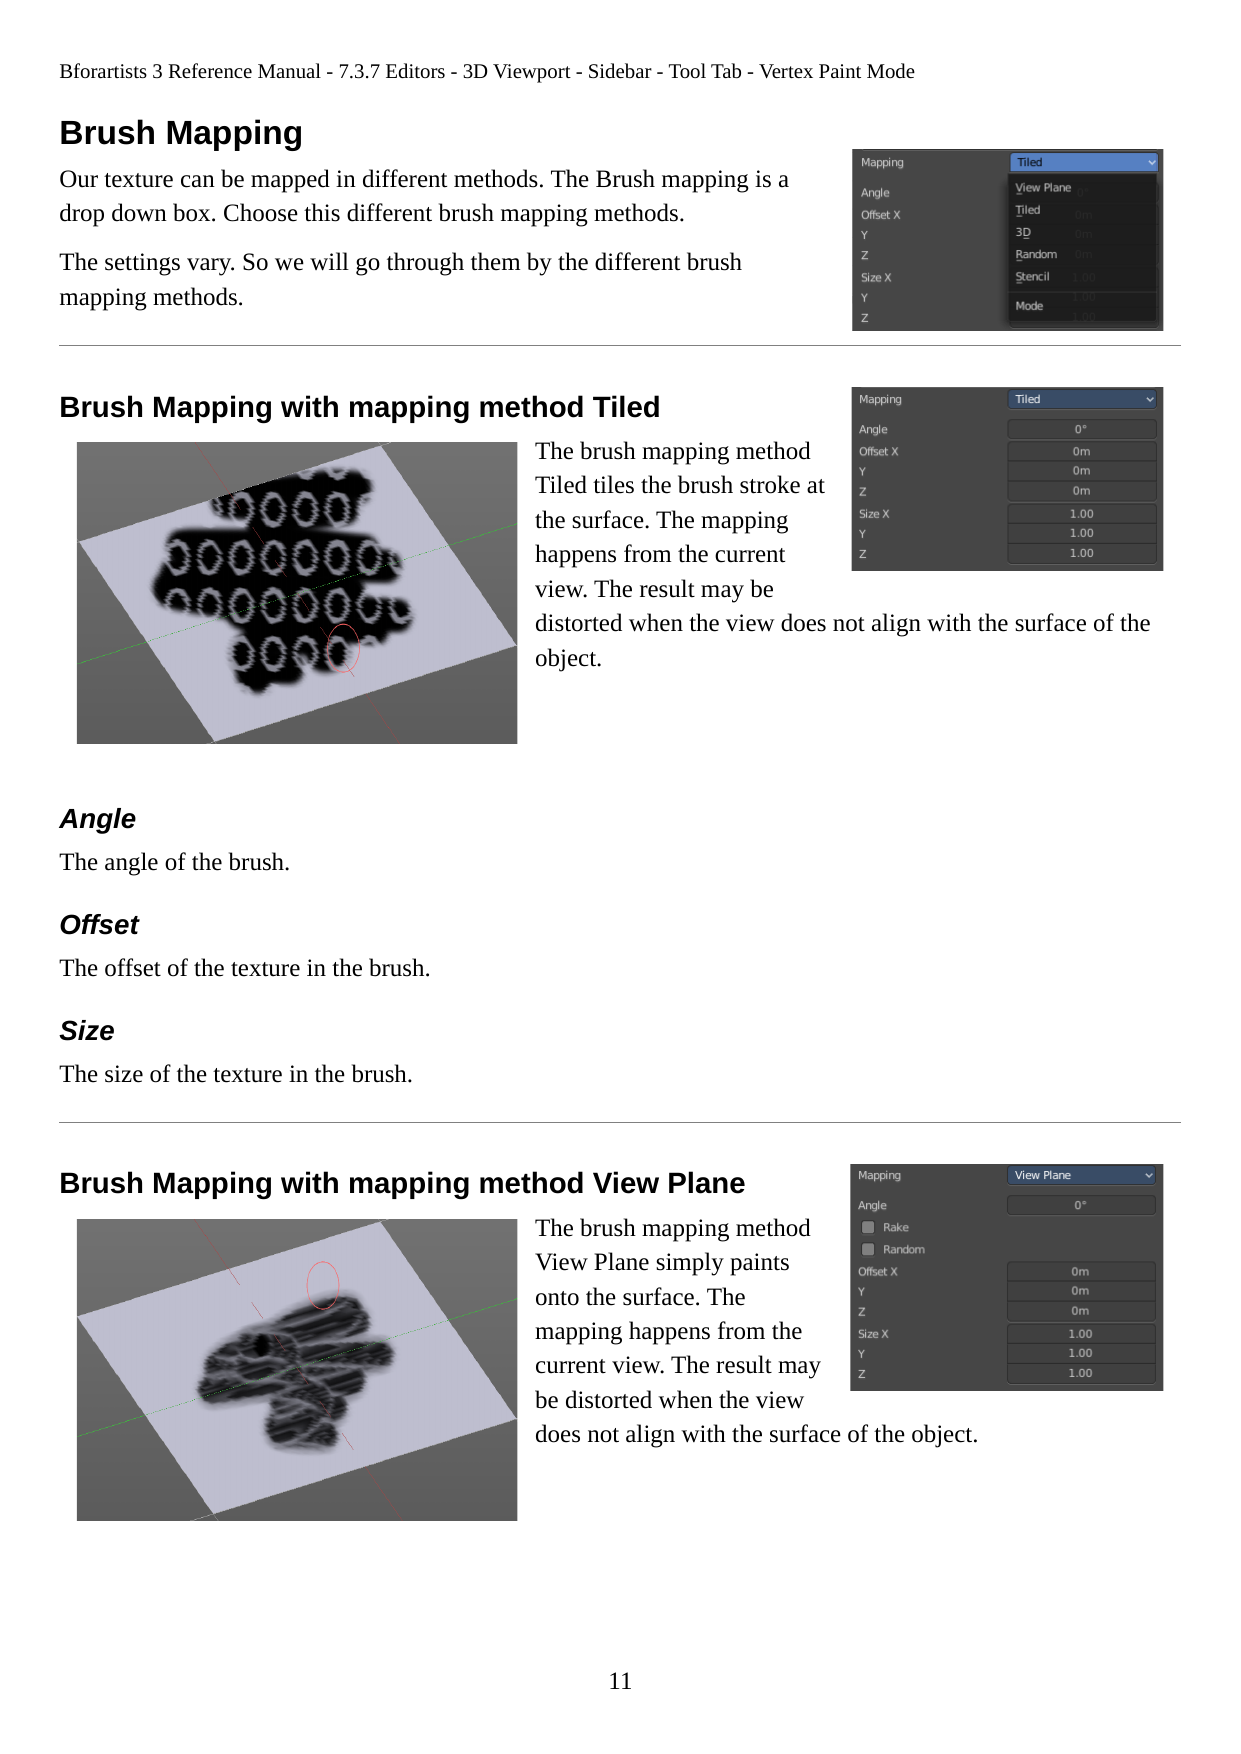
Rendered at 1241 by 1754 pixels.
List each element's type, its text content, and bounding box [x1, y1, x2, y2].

text The angle of the brush. [59, 847, 1181, 876]
text The size of the texture in the brush. [59, 1059, 1181, 1087]
subtitle Brush Mapping with mapping method Tiled [59, 389, 851, 423]
subtitle Brush Mapping with mapping method View Plane [59, 1166, 850, 1200]
subtitle Brush Mapping [59, 113, 1181, 151]
text The brush mapping method Tiled tiles the brush stroke at the surface. The mapping happens from the current view. The result may be distorted when the view does not align with the surface of the object. [59, 436, 1181, 671]
picture [852, 149, 1164, 331]
picture [851, 387, 1164, 571]
picture [76, 442, 518, 744]
text The offset of the texture in the brush. [59, 953, 1181, 981]
subtitle Size [59, 1014, 1181, 1046]
picture [76, 1219, 518, 1521]
subtitle Angle [59, 802, 1181, 834]
picture [850, 1164, 1164, 1391]
text The settings vary. So we will go through them by the different brush mapping methods. [59, 247, 852, 311]
text Our texture can be mapped in different methods. The Brush mapping is a drop down box. Choose this different brush mapping methods. [59, 164, 852, 227]
subtitle Offset [59, 908, 1181, 940]
text The brush mapping method View Plane simply paints onto the surface. The mapping happens from the current view. The result may be distorted when the view does not align with the surface of the object. [59, 1213, 1181, 1448]
